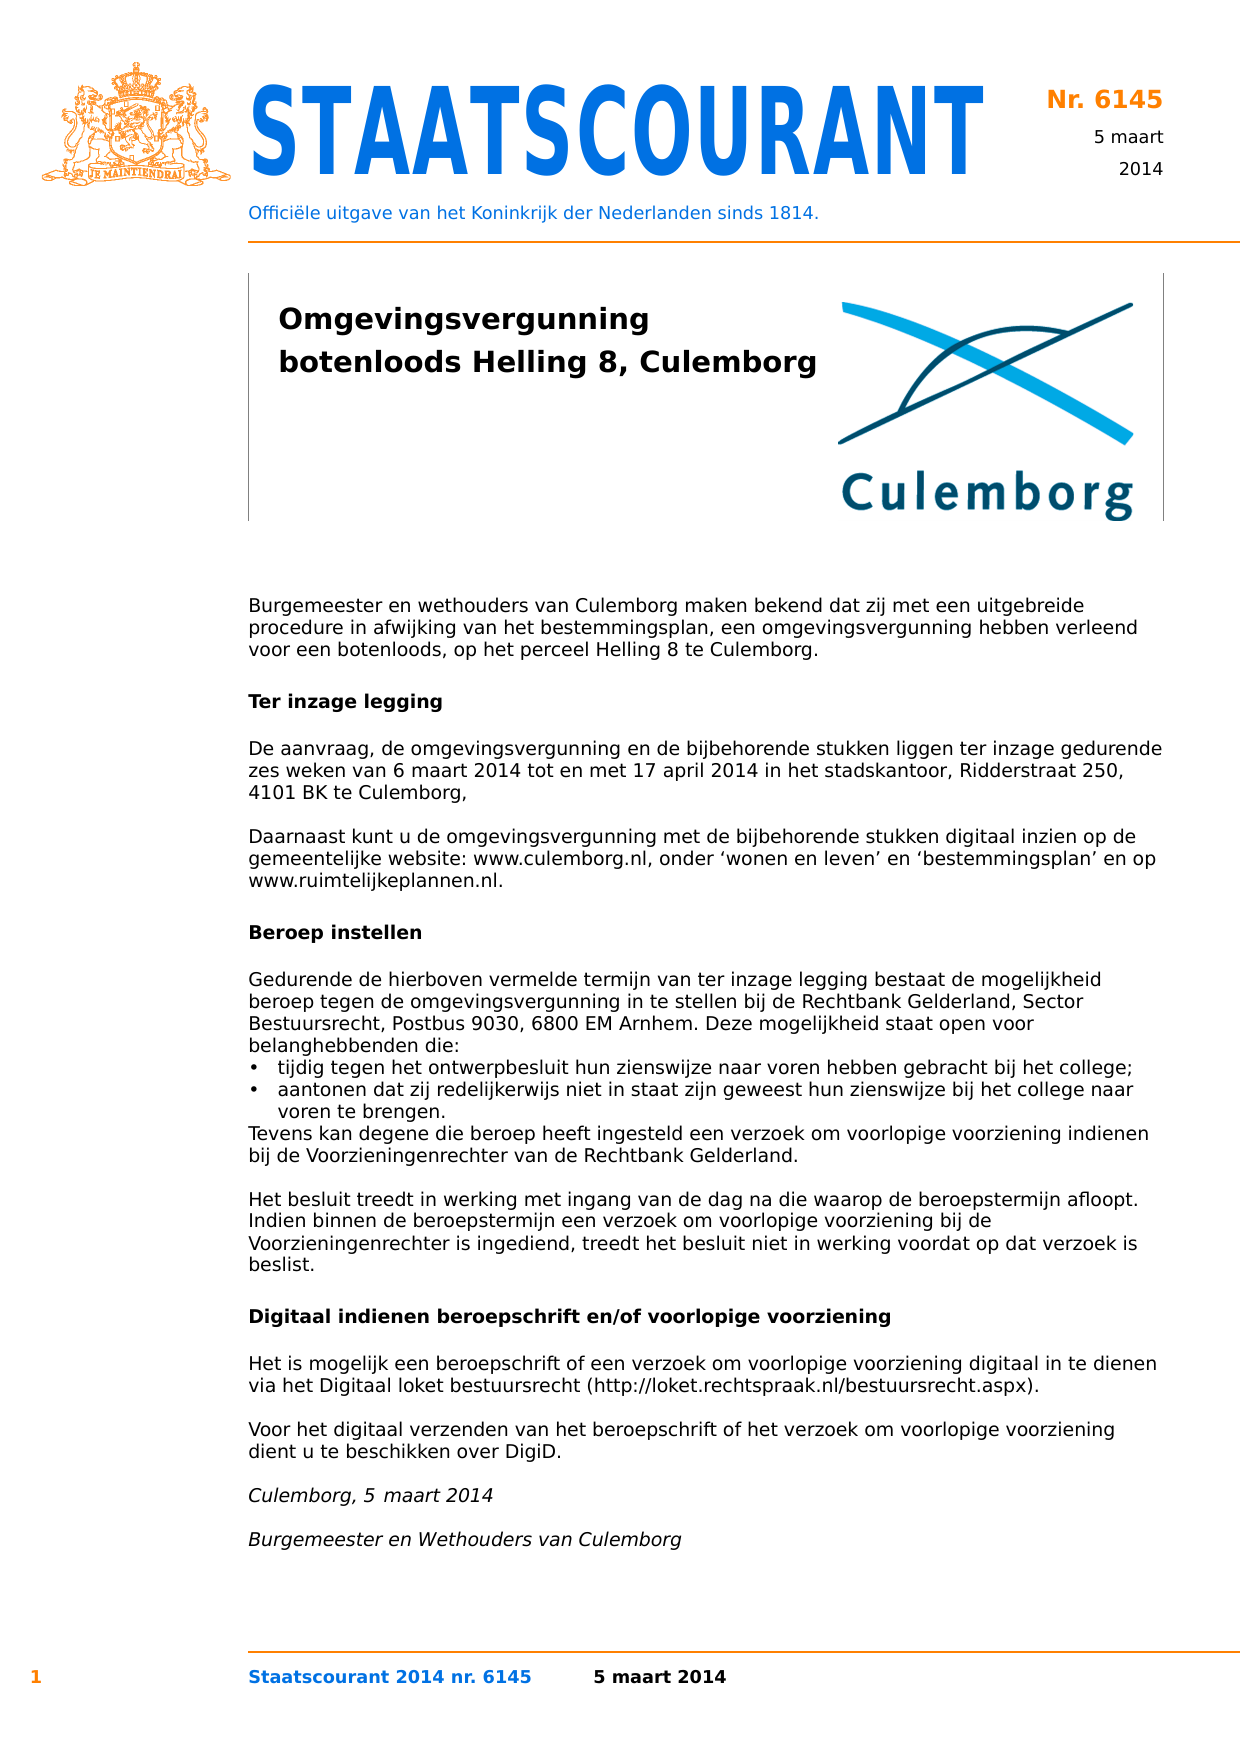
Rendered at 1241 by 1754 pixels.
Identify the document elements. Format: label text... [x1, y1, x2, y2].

subtitle Ter inzage legging [248, 691, 1163, 713]
text Burgemeester en wethouders van Culemborg maken bekend dat zij met een uitgebreide procedure in afwijking van het bestemmingsplan, een omgevingsvergunning hebben verleend voor een botenloods, op het perceel Helling 8 te Culemborg. [248, 595, 1163, 661]
picture [850, 302, 1128, 340]
picture [838, 374, 1134, 521]
table_header [25, 62, 248, 241]
subtitle Beroep instellen [248, 922, 1163, 944]
text • aantonen dat zij redelijkerwijs niet in staat zijn geweest hun zienswijze bij het college naar voren te brengen. [248, 1079, 1163, 1123]
text • tijdig tegen het ontwerpbesluit hun zienswijze naar voren hebben gebracht bij het college; [248, 1057, 1163, 1079]
table_cell 5 maart [998, 121, 1240, 153]
picture [1115, 488, 1122, 495]
text Tevens kan degene die beroep heeft ingesteld een verzoek om voorlopige voorziening indienen bij de Voorzieningenrechter van de Rechtbank Gelderland. [248, 1123, 1163, 1167]
text Daarnaast kunt u de omgevingsvergunning met de bijbehorende stukken digitaal inzien op de gemeentelijke website: www.culemborg.nl, onder ‘wonen en leven’ en ‘bestemmingsplan’ en op www.ruimtelijkeplannen.nl. [248, 826, 1163, 892]
text Gedurende de hierboven vermelde termijn van ter inzage legging bestaat de mogelijkheid beroep tegen de omgevingsvergunning in te stellen bij de Rechtbank Gelderland, Sector Bestuursrecht, Postbus 9030, 6800 EM Arnhem. Deze mogelijkheid staat open voor belanghebbenden die: [248, 969, 1163, 1057]
table_header STAATSCOURANT [248, 62, 998, 203]
table_cell 2014 [998, 153, 1240, 203]
text Voor het digitaal verzenden van het beroepschrift of het verzoek om voorlopige voorziening dient u te beschikken over DigiD. [248, 1419, 1163, 1463]
subtitle Omgevingsvergunning botenloods Helling 8, Culemborg [249, 273, 1163, 302]
text Culemborg, 5 maart 2014 [248, 1485, 1163, 1507]
picture [907, 354, 985, 406]
picture [838, 302, 943, 441]
text Burgemeester en Wethouders van Culemborg [248, 1529, 1163, 1551]
subtitle Digitaal indienen beroepschrift en/of voorlopige voorziening [248, 1306, 1163, 1328]
table_cell Officiële uitgave van het Koninkrijk der Nederlanden sinds 1814. [248, 203, 1240, 241]
table_header Nr. 6145 [998, 62, 1240, 121]
text Het besluit treedt in werking met ingang van de dag na die waarop de beroepstermijn afloopt. Indien binnen de beroepstermijn een verzoek om voorlopige voorziening bij de Voorzieningenrechter is ingediend, treedt het besluit niet in werking voordat op dat verzoek is beslist. [248, 1188, 1163, 1276]
picture [41, 62, 231, 186]
picture [970, 331, 1058, 361]
picture [1012, 306, 1134, 432]
picture [1112, 509, 1125, 517]
text De aanvraag, de omgevingsvergunning en de bijbehorende stukken liggen ter inzage gedurende zes weken van 6 maart 2014 tot en met 17 april 2014 in het stadskantoor, Ridderstraat 250, 4101 BK te Culemborg, [248, 738, 1163, 804]
text Het is mogelijk een beroepschrift of een verzoek om voorlopige voorziening digitaal in te dienen via het Digitaal loket bestuursrecht (http://loket.rechtspraak.nl/bestuursrecht.aspx). [248, 1353, 1163, 1397]
